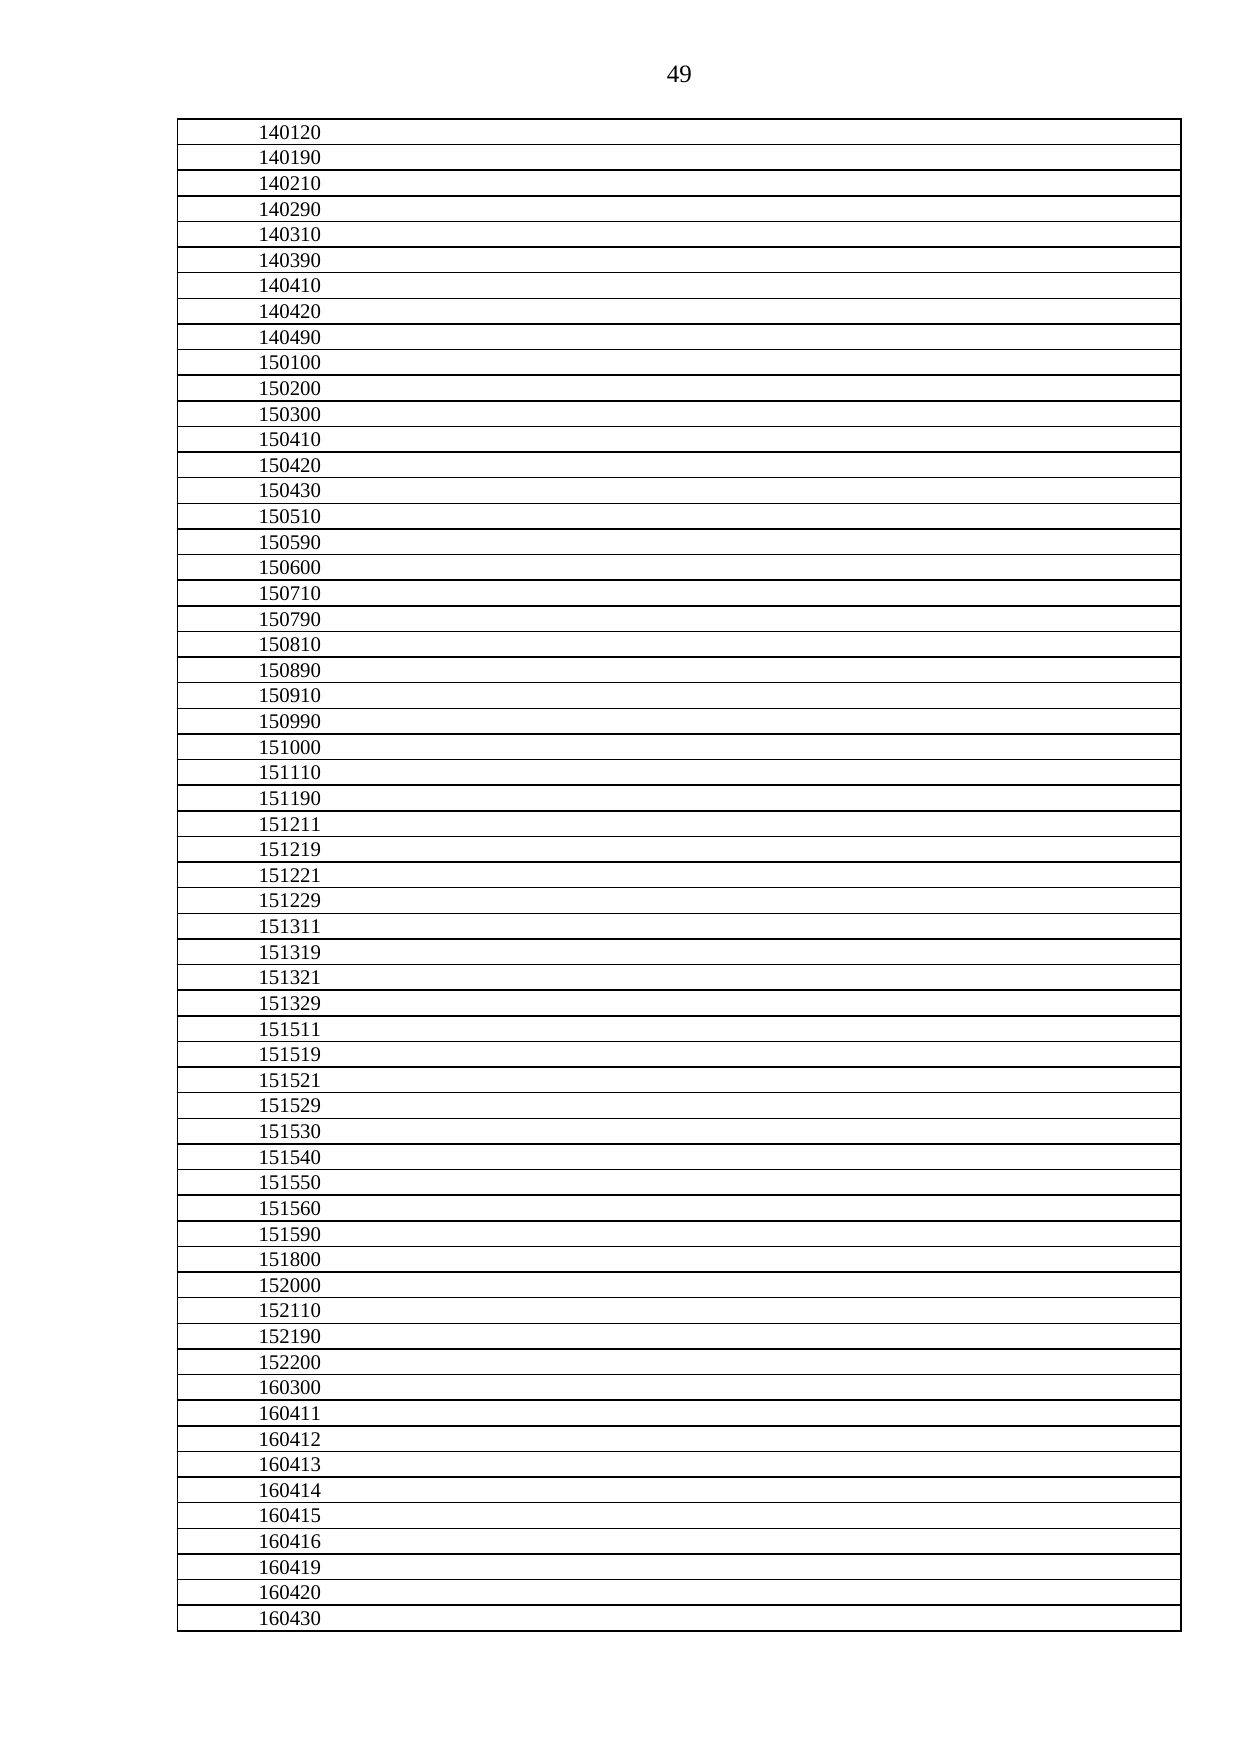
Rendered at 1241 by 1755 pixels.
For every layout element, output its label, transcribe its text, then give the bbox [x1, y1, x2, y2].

table_cell 150420 [178, 453, 1180, 477]
table_cell 151590 [178, 1222, 1180, 1246]
table_cell 140210 [178, 171, 1180, 195]
table_cell 160300 [178, 1375, 1180, 1399]
table_cell 160420 [178, 1580, 1180, 1604]
table_cell 140120 [178, 120, 1180, 144]
table_cell 151329 [178, 991, 1180, 1015]
table_cell 140190 [178, 145, 1180, 169]
table_cell 160416 [178, 1529, 1180, 1553]
table_cell 151530 [178, 1119, 1180, 1143]
table_cell 151229 [178, 888, 1180, 912]
table_cell 150810 [178, 632, 1180, 656]
table_cell 150100 [178, 350, 1180, 374]
table_cell 150200 [178, 376, 1180, 400]
table_cell 150890 [178, 658, 1180, 682]
table_cell 140490 [178, 325, 1180, 349]
table_cell 160413 [178, 1452, 1180, 1476]
table_cell 151219 [178, 837, 1180, 861]
table_cell 151000 [178, 735, 1180, 759]
table_cell 151521 [178, 1068, 1180, 1092]
table_cell 151110 [178, 760, 1180, 784]
table_cell 150300 [178, 402, 1180, 426]
table_cell 150910 [178, 683, 1180, 707]
table_cell 160419 [178, 1555, 1180, 1579]
table_cell 151529 [178, 1093, 1180, 1117]
table_cell 160415 [178, 1503, 1180, 1527]
table_cell 152110 [178, 1298, 1180, 1322]
table_cell 150710 [178, 581, 1180, 605]
table_cell 151190 [178, 786, 1180, 810]
table_cell 160411 [178, 1401, 1180, 1425]
table_cell 150990 [178, 709, 1180, 733]
table_cell 160430 [178, 1606, 1180, 1630]
table_cell 152190 [178, 1324, 1180, 1348]
table_cell 140310 [178, 222, 1180, 246]
table_cell 150410 [178, 427, 1180, 451]
table_cell 151221 [178, 863, 1180, 887]
table_cell 151211 [178, 812, 1180, 836]
table_cell 151321 [178, 965, 1180, 989]
table_cell 151540 [178, 1145, 1180, 1169]
table_cell 151511 [178, 1017, 1180, 1041]
table_cell 150510 [178, 504, 1180, 528]
table_cell 151319 [178, 940, 1180, 964]
table_cell 140290 [178, 197, 1180, 221]
table_cell 151519 [178, 1042, 1180, 1066]
table_cell 151560 [178, 1196, 1180, 1220]
table_cell 150790 [178, 607, 1180, 631]
table_cell 150600 [178, 555, 1180, 579]
table_cell 160412 [178, 1427, 1180, 1451]
table_cell 152000 [178, 1273, 1180, 1297]
table_cell 160414 [178, 1478, 1180, 1502]
table_cell 150590 [178, 530, 1180, 554]
table_cell 151550 [178, 1170, 1180, 1194]
table_cell 140420 [178, 299, 1180, 323]
table_cell 140390 [178, 248, 1180, 272]
table_cell 151800 [178, 1247, 1180, 1271]
table_cell 151311 [178, 914, 1180, 938]
table_cell 150430 [178, 478, 1180, 502]
table_cell 140410 [178, 273, 1180, 297]
table_cell 152200 [178, 1350, 1180, 1374]
